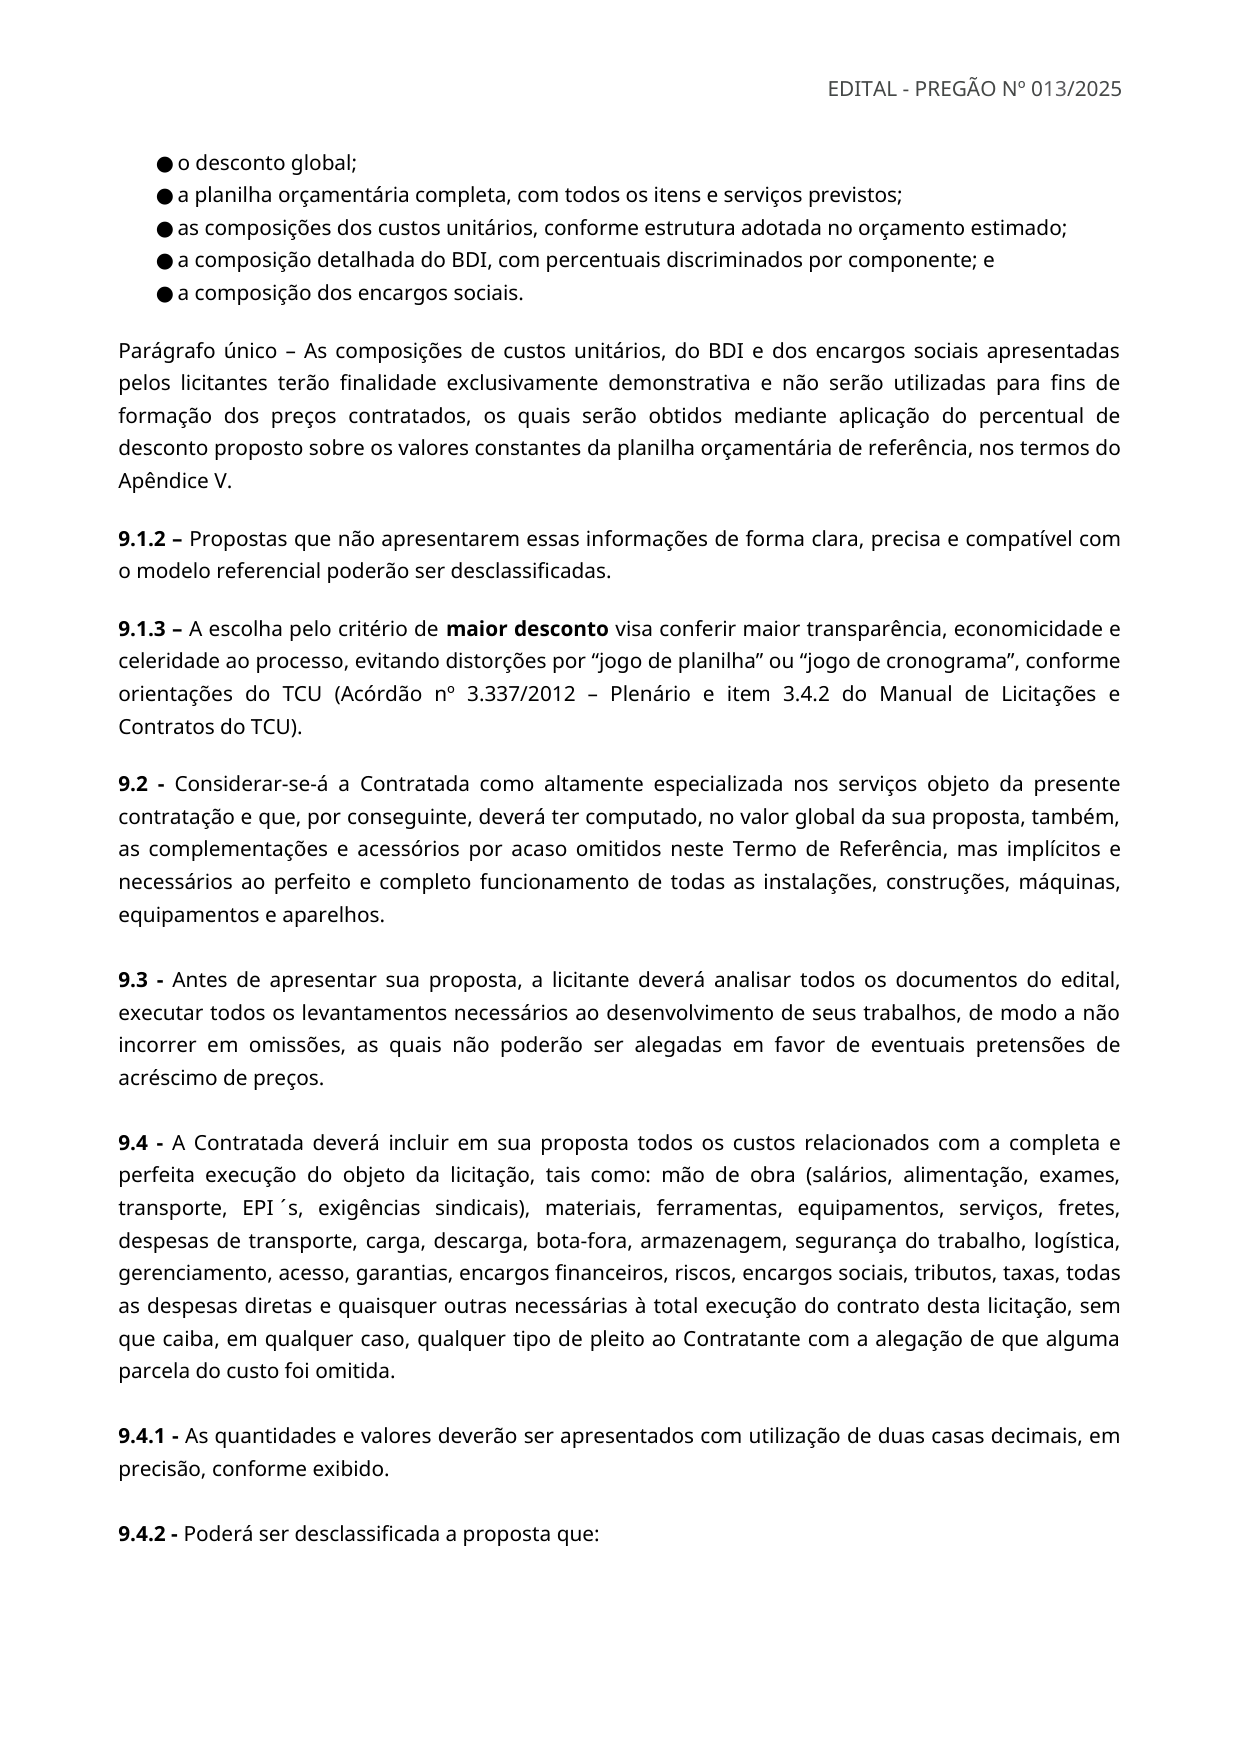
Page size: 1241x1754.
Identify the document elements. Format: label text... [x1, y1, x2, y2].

text 9.4 - A Contratada deverá incluir em sua proposta todos os custos relacionados com a completa e perfeita execução do objeto da licitação, tais como: mão de obra (salários, alimentação, exames, transporte, EPI ́s, exigências sindicais), materiais, ferramentas, equipamentos, serviços, fretes, despesas de transporte, carga, descarga, bota-fora, armazenagem, segurança do trabalho, logística, gerenciamento, acesso, garantias, encargos financeiros, riscos, encargos sociais, tributos, taxas, todas as despesas diretas e quaisquer outras necessárias à total execução do contrato desta licitação, sem que caiba, em qualquer caso, qualquer tipo de pleito ao Contratante com a alegação de que alguma parcela do custo foi omitida. [118, 1128, 1122, 1385]
text 9.3 - Antes de apresentar sua proposta, a licitante deverá analisar todos os documentos do edital, executar todos os levantamentos necessários ao desenvolvimento de seus trabalhos, de modo a não incorrer em omissões, as quais não poderão ser alegadas em favor de eventuais pretensões de acréscimo de preços. [118, 965, 1122, 1091]
text 9.2 - Considerar-se-á a Contratada como altamente especializada nos serviços objeto da presente contratação e que, por conseguinte, deverá ter computado, no valor global da sua proposta, também, as complementações e acessórios por acaso omitidos neste Termo de Referência, mas implícitos e necessários ao perfeito e completo funcionamento de todas as instalações, construções, máquinas, equipamentos e aparelhos. [118, 769, 1122, 928]
text 9.4.1 - As quantidades e valores deverão ser apresentados com utilização de duas casas decimais, em precisão, conforme exibido. [118, 1421, 1122, 1482]
list a composição dos encargos sociais. [156, 278, 1122, 307]
list as composições dos custos unitários, conforme estrutura adotada no orçamento estimado; [156, 213, 1122, 241]
list a planilha orçamentária completa, com todos os itens e serviços previstos; [156, 180, 1122, 209]
text Parágrafo único – As composições de custos unitários, do BDI e dos encargos sociais apresentadas pelos licitantes terão finalidade exclusivamente demonstrativa e não serão utilizadas para fins de formação dos preços contratados, os quais serão obtidos mediante aplicação do percentual de desconto proposto sobre os valores constantes da planilha orçamentária de referência, nos termos do Apêndice V. [118, 336, 1122, 494]
text 9.1.3 – A escolha pelo critério de maior desconto visa conferir maior transparência, economicidade e celeridade ao processo, evitando distorções por “jogo de planilha” ou “jogo de cronograma”, conforme orientações do TCU (Acórdão nº 3.337/2012 – Plenário e item 3.4.2 do Manual de Licitações e Contratos do TCU). [118, 614, 1122, 740]
text 9.4.2 - Poderá ser desclassificada a proposta que: [118, 1519, 1122, 1548]
list a composição detalhada do BDI, com percentuais discriminados por componente; e [156, 246, 1122, 274]
list o desconto global; [156, 148, 1122, 176]
text 9.1.2 – Propostas que não apresentarem essas informações de forma clara, precisa e compatível com o modelo referencial poderão ser desclassificadas. [118, 524, 1122, 585]
